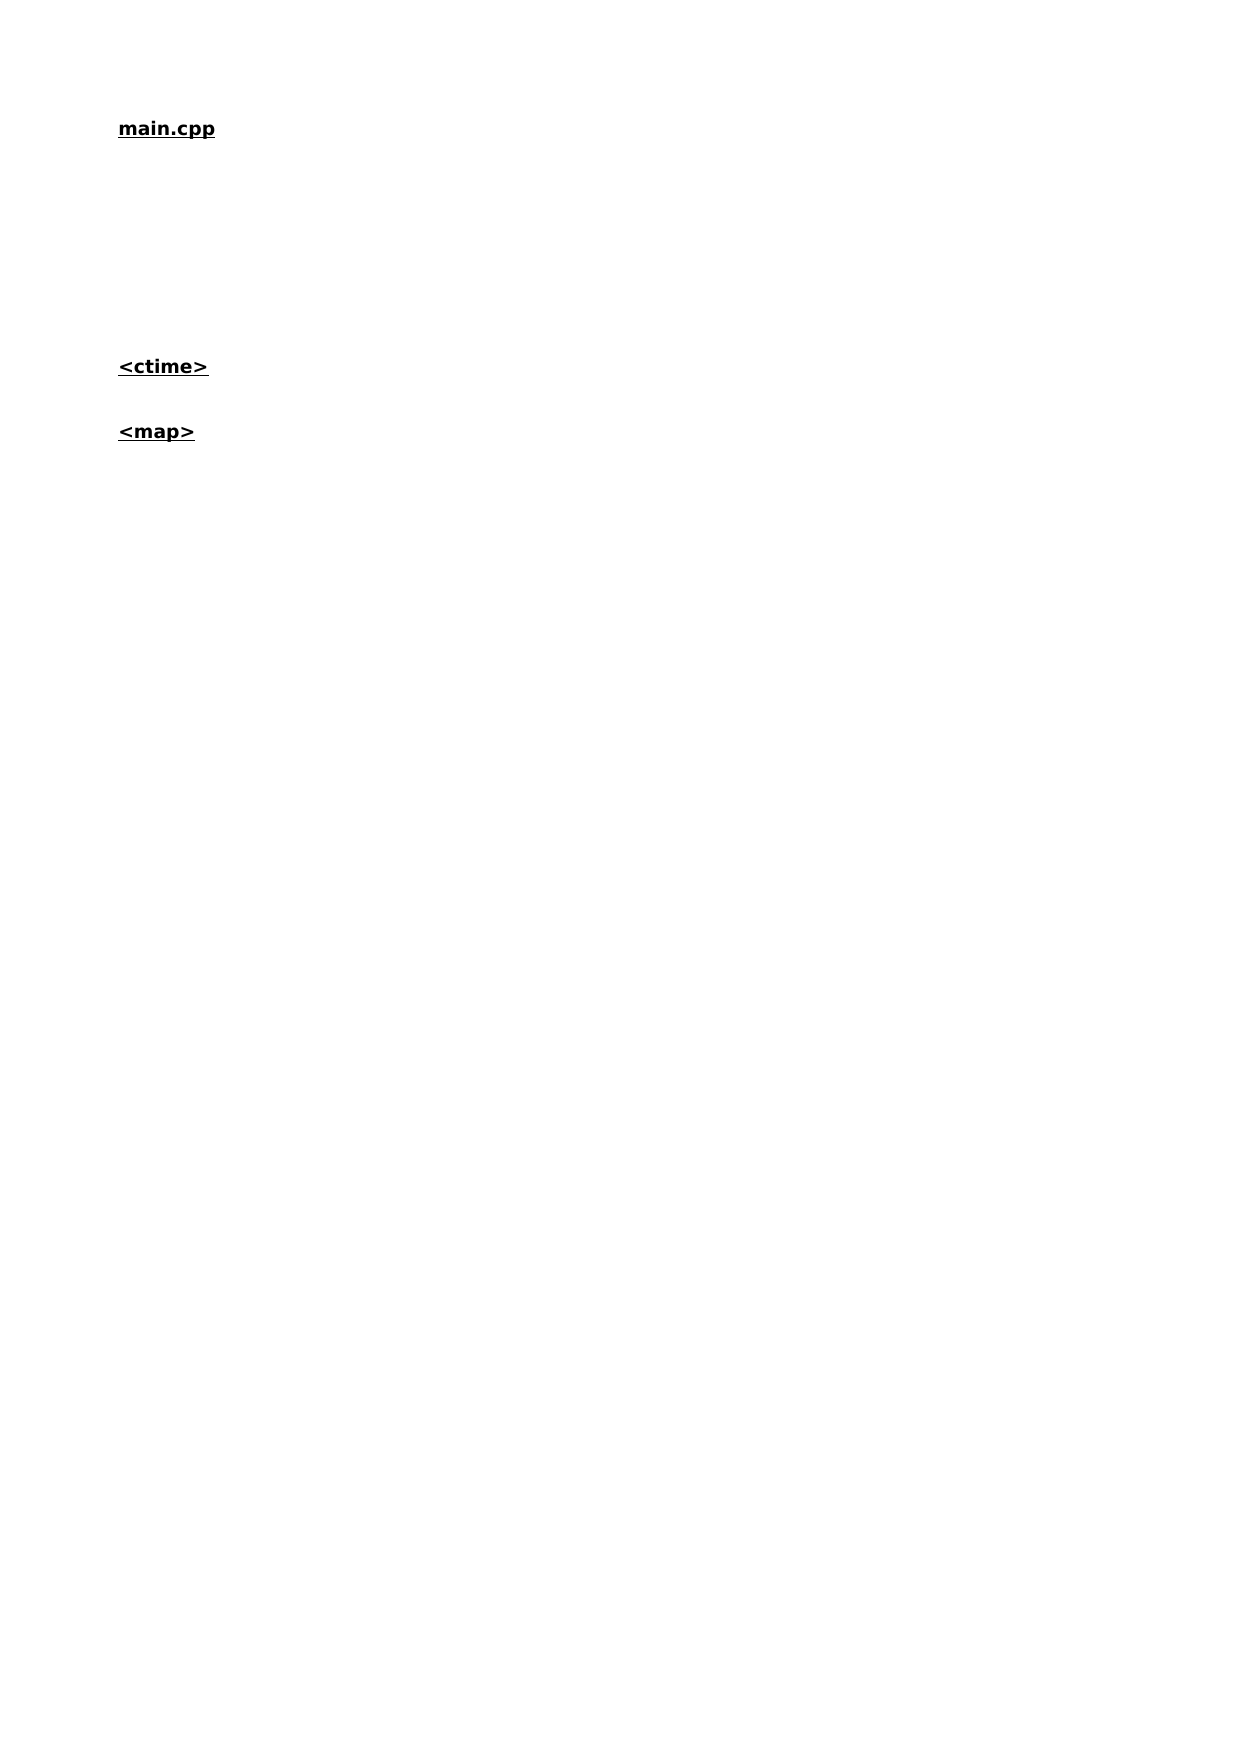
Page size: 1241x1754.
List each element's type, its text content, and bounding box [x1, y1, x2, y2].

text <map> [118, 421, 1122, 443]
text <ctime> [118, 356, 1122, 378]
text main.cpp [118, 118, 1122, 140]
